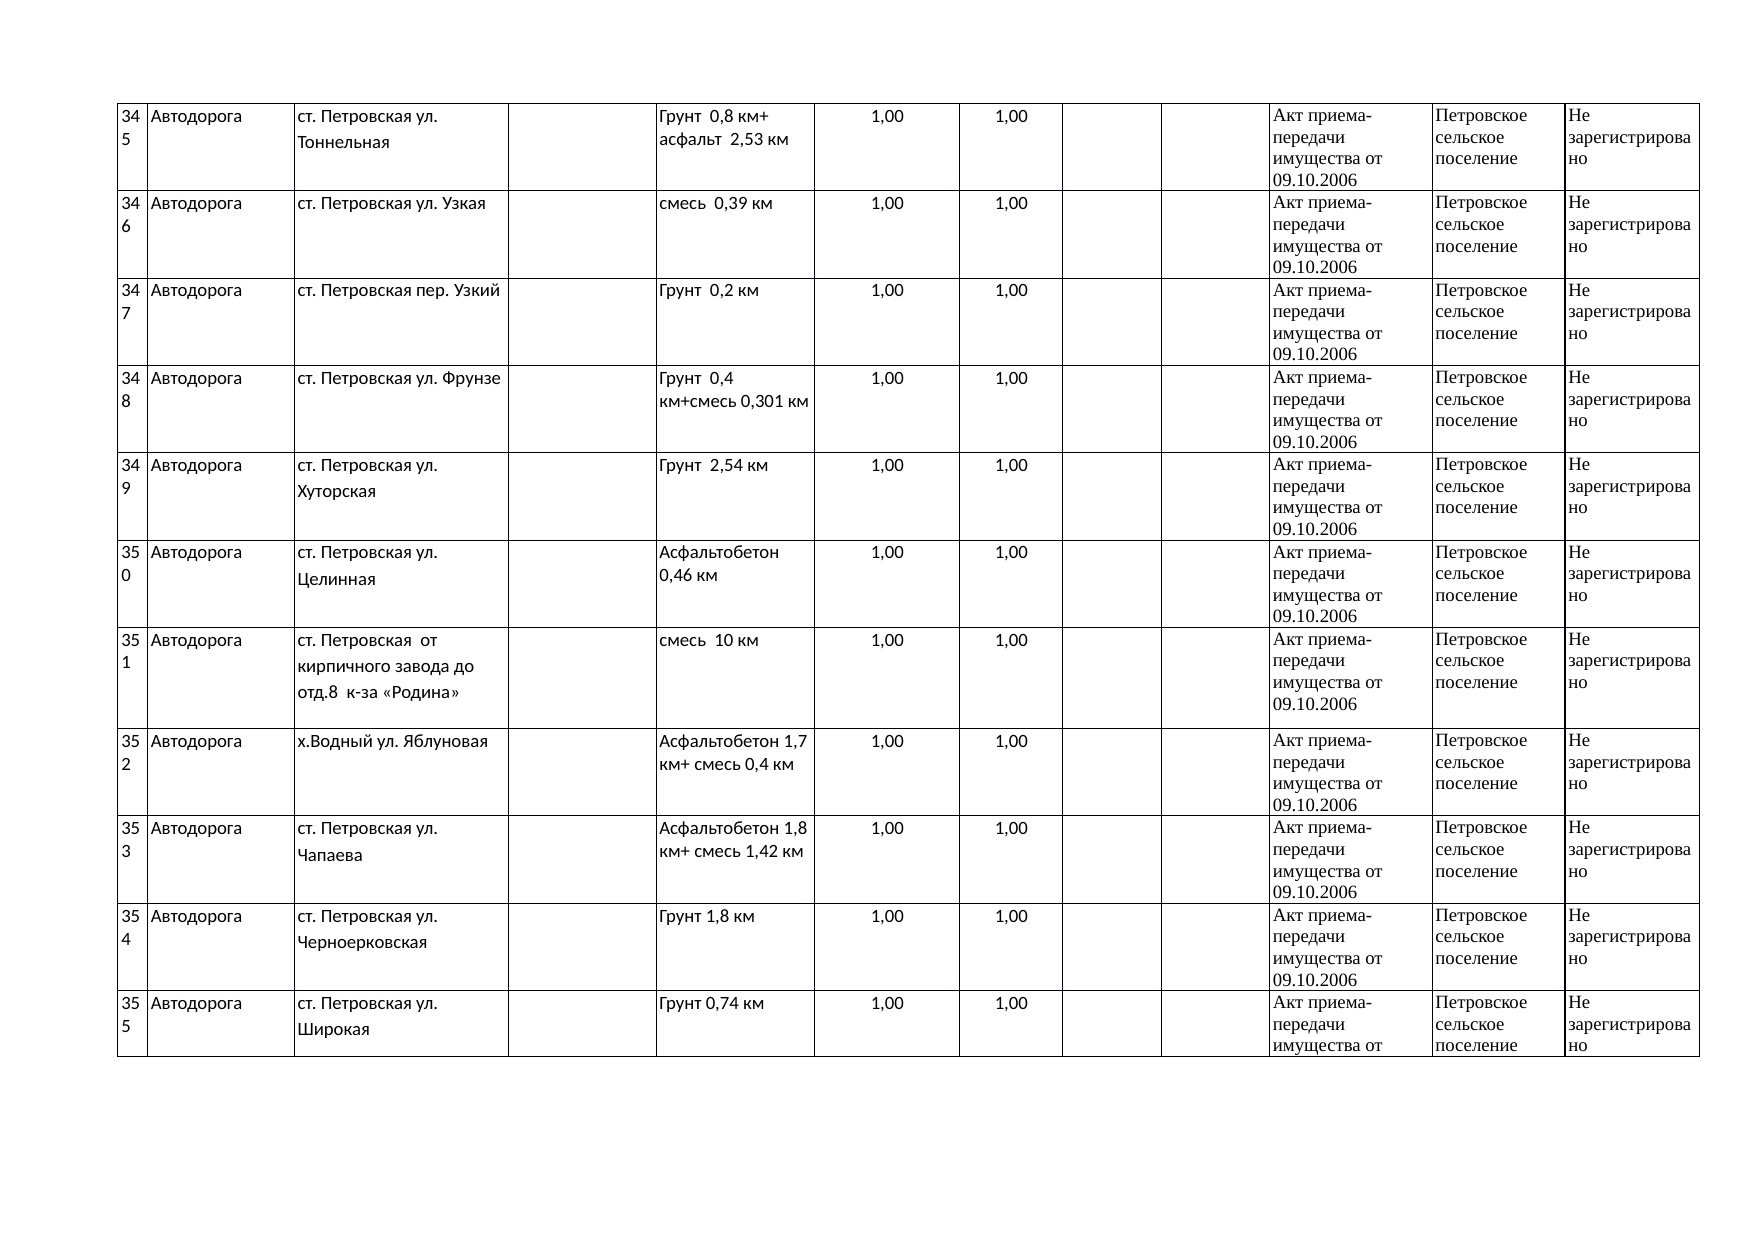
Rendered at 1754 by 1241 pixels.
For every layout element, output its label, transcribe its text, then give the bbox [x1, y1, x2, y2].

table_cell ст. Петровская ул. Черноерковская [295, 904, 508, 990]
table_cell Асфальтобетон 1,8 км+ смесь 1,42 км [657, 816, 814, 903]
table_cell [509, 541, 656, 627]
table_cell ст. Петровская пер. Узкий [295, 279, 508, 365]
table_cell Петровское сельское поселение [1433, 104, 1564, 190]
table_cell Автодорога [148, 729, 294, 815]
table_cell Петровское сельское поселение [1433, 191, 1564, 278]
table_cell Не зарегистрировано [1566, 279, 1699, 365]
table_cell [1162, 366, 1269, 452]
table_cell 355 [118, 991, 147, 1056]
table_cell 352 [118, 729, 147, 815]
table_cell Не зарегистрировано [1566, 366, 1699, 452]
table_cell Не зарегистрировано [1566, 453, 1699, 539]
table_cell 1,00 [960, 816, 1062, 903]
table_cell [509, 279, 656, 365]
table_cell Акт приема-передачи имущества от 09.10.2006 [1270, 191, 1432, 278]
table_cell Акт приема-передачи имущества от 09.10.2006 [1270, 816, 1432, 903]
table_cell х.Водный ул. Яблуновая [295, 729, 508, 815]
table_cell Акт приема-передачи имущества от 09.10.2006 [1270, 904, 1432, 990]
table_cell 1,00 [815, 991, 959, 1056]
table_cell Автодорога [148, 279, 294, 365]
table_cell Грунт 0,2 км [657, 279, 814, 365]
table_cell Не зарегистрировано [1566, 541, 1699, 627]
table_cell Петровское сельское поселение [1433, 541, 1564, 627]
table_cell 1,00 [815, 366, 959, 452]
table_cell Автодорога [148, 904, 294, 990]
table_cell 350 [118, 541, 147, 627]
table_cell Акт приема-передачи имущества от 09.10.2006 [1270, 104, 1432, 190]
table_cell 353 [118, 816, 147, 903]
table_cell Не зарегистрировано [1566, 904, 1699, 990]
table_cell 347 [118, 279, 147, 365]
table_cell Грунт 0,8 км+ асфальт 2,53 км [657, 104, 814, 190]
table_cell [1162, 991, 1269, 1056]
table_cell ст. Петровская ул. Хуторская [295, 453, 508, 539]
table_cell [1063, 104, 1161, 190]
table_cell 1,00 [960, 366, 1062, 452]
table_cell 354 [118, 904, 147, 990]
table_cell [1162, 453, 1269, 539]
table_cell Грунт 0,4 км+смесь 0,301 км [657, 366, 814, 452]
table_cell Петровское сельское поселение [1433, 366, 1564, 452]
table_cell Акт приема-передачи имущества от 09.10.2006 [1270, 541, 1432, 627]
table_cell Асфальтобетон 0,46 км [657, 541, 814, 627]
table_cell [1063, 453, 1161, 539]
table_cell 349 [118, 453, 147, 539]
table_cell 346 [118, 191, 147, 278]
table_cell [1063, 191, 1161, 278]
table_cell 1,00 [815, 904, 959, 990]
table_cell [509, 104, 656, 190]
table_cell 1,00 [960, 541, 1062, 627]
table_cell Акт приема-передачи имущества от 09.10.2006 [1270, 279, 1432, 365]
table_cell Не зарегистрировано [1566, 628, 1699, 728]
table_cell 1,00 [960, 104, 1062, 190]
table_cell Не зарегистрировано [1566, 816, 1699, 903]
table_cell [1063, 991, 1161, 1056]
table_cell [1162, 279, 1269, 365]
table_cell 1,00 [815, 191, 959, 278]
table_cell [1162, 904, 1269, 990]
table_cell [1063, 541, 1161, 627]
table_cell Автодорога [148, 366, 294, 452]
table_cell смесь 10 км [657, 628, 814, 728]
table_cell Петровское сельское поселение [1433, 453, 1564, 539]
table_cell [1162, 541, 1269, 627]
table_cell [509, 816, 656, 903]
table_cell Автодорога [148, 816, 294, 903]
table_cell 1,00 [815, 453, 959, 539]
table_cell смесь 0,39 км [657, 191, 814, 278]
table_cell [1162, 816, 1269, 903]
table_cell 1,00 [960, 729, 1062, 815]
table_cell 1,00 [815, 279, 959, 365]
table_cell [509, 729, 656, 815]
table_cell [1063, 816, 1161, 903]
table_cell [1162, 104, 1269, 190]
table_cell 1,00 [815, 816, 959, 903]
table_cell [1063, 729, 1161, 815]
table_cell Автодорога [148, 191, 294, 278]
table_cell Петровское сельское поселение [1433, 279, 1564, 365]
table_cell Грунт 2,54 км [657, 453, 814, 539]
table_cell ст. Петровская ул. Узкая [295, 191, 508, 278]
table_cell [509, 191, 656, 278]
table_cell [509, 628, 656, 728]
table_cell 1,00 [815, 104, 959, 190]
table_cell 345 [118, 104, 147, 190]
table_cell [1063, 279, 1161, 365]
table_cell ст. Петровская ул. Фрунзе [295, 366, 508, 452]
table_cell ст. Петровская ул. Чапаева [295, 816, 508, 903]
table_cell Не зарегистрировано [1566, 104, 1699, 190]
table_cell Грунт 1,8 км [657, 904, 814, 990]
table_cell Петровское сельское поселение [1433, 729, 1564, 815]
table_cell [1162, 191, 1269, 278]
table_cell ст. Петровская ул. Широкая [295, 991, 508, 1056]
table_cell Не зарегистрировано [1566, 729, 1699, 815]
table_cell ст. Петровская ул. Целинная [295, 541, 508, 627]
table_cell 1,00 [960, 628, 1062, 728]
table_cell Акт приема-передачи имущества от 09.10.2006 [1270, 366, 1432, 452]
table_cell 1,00 [960, 904, 1062, 990]
table_cell 1,00 [960, 453, 1062, 539]
table_cell ст. Петровская от кирпичного завода до отд.8 к-за «Родина» [295, 628, 508, 728]
table_cell [1063, 904, 1161, 990]
table_cell ст. Петровская ул. Тоннельная [295, 104, 508, 190]
table_cell 1,00 [960, 991, 1062, 1056]
table_cell Петровское сельское поселение [1433, 904, 1564, 990]
table_cell Петровское сельское поселение [1433, 816, 1564, 903]
table_cell [1162, 729, 1269, 815]
table_cell [509, 366, 656, 452]
table_cell Автодорога [148, 628, 294, 728]
table_cell [1162, 628, 1269, 728]
table_cell 348 [118, 366, 147, 452]
table_cell Акт приема-передачи имущества от [1270, 991, 1432, 1056]
table_cell Акт приема-передачи имущества от 09.10.2006 [1270, 628, 1432, 728]
table_cell 351 [118, 628, 147, 728]
table_cell Автодорога [148, 104, 294, 190]
table_cell 1,00 [815, 628, 959, 728]
table_cell 1,00 [815, 541, 959, 627]
table_cell [1063, 366, 1161, 452]
table_cell Акт приема-передачи имущества от 09.10.2006 [1270, 453, 1432, 539]
table_cell Грунт 0,74 км [657, 991, 814, 1056]
table_cell Не зарегистрировано [1566, 991, 1699, 1056]
table_cell Не зарегистрировано [1566, 191, 1699, 278]
table_cell 1,00 [960, 191, 1062, 278]
table_cell Автодорога [148, 453, 294, 539]
table_cell [1063, 628, 1161, 728]
table_cell Асфальтобетон 1,7 км+ смесь 0,4 км [657, 729, 814, 815]
table_cell [509, 904, 656, 990]
table_cell Автодорога [148, 541, 294, 627]
table_cell 1,00 [960, 279, 1062, 365]
table_cell Автодорога [148, 991, 294, 1056]
table_cell [509, 991, 656, 1056]
table_cell Акт приема-передачи имущества от 09.10.2006 [1270, 729, 1432, 815]
table_cell Петровское сельское поселение [1433, 628, 1564, 728]
table_cell 1,00 [815, 729, 959, 815]
table_cell Петровское сельское поселение [1433, 991, 1564, 1056]
table_cell [509, 453, 656, 539]
